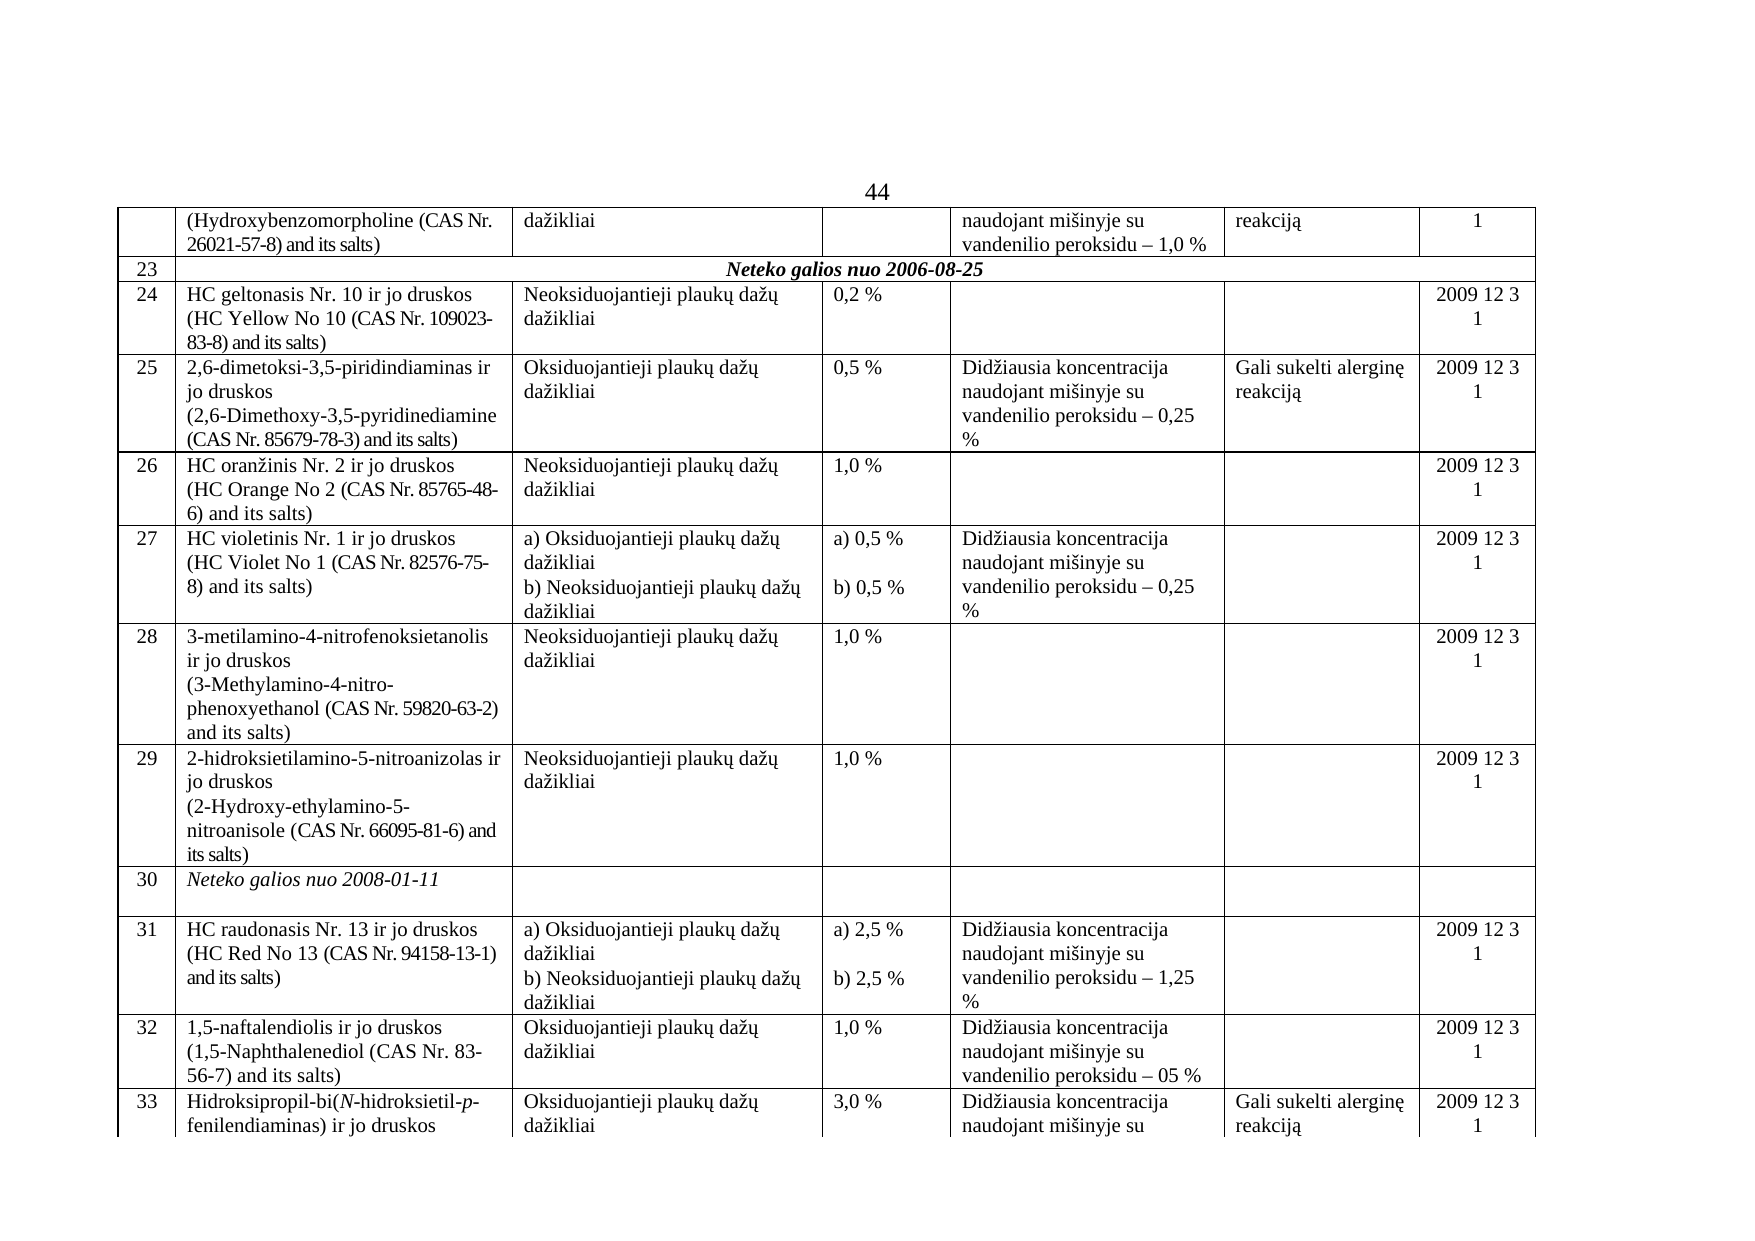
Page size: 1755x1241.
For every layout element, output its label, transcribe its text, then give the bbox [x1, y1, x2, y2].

table_cell 32 [119, 1015, 175, 1087]
table_cell 2009 12 31 [1420, 917, 1535, 1014]
table_cell Didžiausia koncentracija naudojant mišinyje su vandenilio peroksidu – 0,25 % [951, 526, 1224, 623]
table_cell Neoksiduojantieji plaukų dažų dažikliai [513, 282, 822, 354]
table_cell 2009 12 31 [1420, 624, 1535, 744]
table_cell [1420, 867, 1535, 916]
table_cell HC oranžinis Nr. 2 ir jo druskos (HC Orange No 2 (CAS Nr. 85765-48-6) and its salts) [176, 453, 512, 525]
table_cell HC geltonasis Nr. 10 ir jo druskos (HC Yellow No 10 (CAS Nr. 109023-83-8) and its salts) [176, 282, 512, 354]
table_cell 2009 12 31 [1420, 453, 1535, 525]
table_cell [823, 867, 950, 891]
table_cell 2,6-dimetoksi-3,5-piridindiaminas ir jo druskos (2,6-Dimethoxy-3,5-pyridinediamine (CAS Nr. 85679-78-3) and its salts) [176, 355, 512, 451]
table_cell 31 [119, 917, 175, 1014]
table_cell 2009 12 31 [1420, 526, 1535, 623]
table_cell [951, 453, 1224, 525]
table_cell b) Neoksiduojantieji plaukų dažų dažikliai [513, 574, 822, 623]
table_cell 1,0 % [823, 453, 950, 525]
table_cell 2-hidroksietilamino-5-nitroanizolas ir jo druskos (2-Hydroxy-ethylamino-5-nitroanisole (CAS Nr. 66095-81-6) and its salts) [176, 745, 512, 866]
table_cell [1225, 745, 1419, 866]
table_cell dažikliai [513, 208, 822, 256]
table_cell [951, 745, 1224, 866]
table_cell Didžiausia koncentracija naudojant mišinyje su vandenilio peroksidu – 0,25 % [951, 355, 1224, 451]
table_cell Oksiduojantieji plaukų dažų dažikliai [513, 355, 822, 451]
table_cell 0,2 % [823, 282, 950, 354]
table_cell HC violetinis Nr. 1 ir jo druskos (HC Violet No 1 (CAS Nr. 82576-75-8) and its salts) [176, 526, 512, 623]
table_cell 2009 12 31 [1420, 1015, 1535, 1087]
table_cell (Hydroxybenzomorpholine (CAS Nr. 26021-57-8) and its salts) [176, 208, 512, 256]
table_cell 27 [119, 526, 175, 623]
table_cell 1,5-naftalendiolis ir jo druskos (1,5-Naphthalenediol (CAS Nr. 83-56-7) and its salts) [176, 1015, 512, 1087]
table_cell [1225, 282, 1419, 354]
table_cell 3-metilamino-4-nitrofenoksietanolis ir jo druskos (3-Methylamino-4-nitro-phenoxyethanol (CAS Nr. 59820-63-2) and its salts) [176, 624, 512, 744]
table_cell [1225, 526, 1419, 623]
table_cell reakciją [1225, 208, 1419, 256]
table_cell [1225, 624, 1419, 744]
table_cell 30 [119, 867, 175, 916]
table_cell 23 [119, 257, 175, 281]
table_cell a) 2,5 % [823, 917, 950, 965]
table_cell [951, 867, 1224, 916]
table_cell a) 0,5 % [823, 526, 950, 574]
table_cell Oksiduojantieji plaukų dažų dažikliai [513, 1089, 822, 1137]
table_cell [951, 282, 1224, 354]
table_cell b) Neoksiduojantieji plaukų dažų dažikliai [513, 965, 822, 1014]
table_cell 1,0 % [823, 624, 950, 744]
table_cell naudojant mišinyje su vandenilio peroksidu – 1,0 % [951, 208, 1224, 256]
table_cell 29 [119, 745, 175, 866]
table_cell Didžiausia koncentracija naudojant mišinyje su vandenilio peroksidu – 05 % [951, 1015, 1224, 1087]
table_cell 1,0 % [823, 745, 950, 866]
table_cell Hidroksipropil-bi(N-hidroksietil-p-fenilendiaminas) ir jo druskos [176, 1089, 512, 1137]
table_cell 25 [119, 355, 175, 451]
table_cell Neteko galios nuo 2006-08-25 [176, 257, 1535, 281]
table_cell [951, 624, 1224, 744]
table_cell 26 [119, 453, 175, 525]
table_cell 2009 12 31 [1420, 282, 1535, 354]
table_cell [513, 891, 822, 916]
table_cell Neoksiduojantieji plaukų dažų dažikliai [513, 453, 822, 525]
table_cell 24 [119, 282, 175, 354]
table_cell a) Oksiduojantieji plaukų dažų dažikliai [513, 526, 822, 574]
table_cell [1225, 917, 1419, 1014]
table_cell [513, 867, 822, 891]
table_cell 1 [1420, 208, 1535, 256]
table_cell b) 0,5 % [823, 574, 950, 623]
table_cell Neoksiduojantieji plaukų dažų dažikliai [513, 745, 822, 866]
table_cell 0,5 % [823, 355, 950, 451]
table_cell Didžiausia koncentracija naudojant mišinyje su [951, 1089, 1224, 1137]
table_cell Neteko galios nuo 2008-01-11 [176, 867, 512, 916]
table_cell Oksiduojantieji plaukų dažų dažikliai [513, 1015, 822, 1087]
table_cell Didžiausia koncentracija naudojant mišinyje su vandenilio peroksidu – 1,25 % [951, 917, 1224, 1014]
table_cell [119, 208, 175, 256]
table_cell [1225, 867, 1419, 916]
table_cell a) Oksiduojantieji plaukų dažų dažikliai [513, 917, 822, 965]
table_cell 33 [119, 1089, 175, 1137]
table_cell 1,0 % [823, 1015, 950, 1087]
table_cell [823, 208, 950, 256]
table_cell [823, 891, 950, 916]
table_cell Gali sukelti alerginę reakciją [1225, 1089, 1419, 1137]
table_cell 2009 12 31 [1420, 1089, 1535, 1137]
table_cell 2009 12 31 [1420, 745, 1535, 866]
table_cell b) 2,5 % [823, 965, 950, 1014]
table_cell [1225, 1015, 1419, 1087]
table_cell HC raudonasis Nr. 13 ir jo druskos (HC Red No 13 (CAS Nr. 94158-13-1) and its salts) [176, 917, 512, 1014]
table_cell Neoksiduojantieji plaukų dažų dažikliai [513, 624, 822, 744]
table_cell 2009 12 31 [1420, 355, 1535, 451]
table_cell 3,0 % [823, 1089, 950, 1137]
table_cell 28 [119, 624, 175, 744]
table_cell [1225, 453, 1419, 525]
table_cell Gali sukelti alerginę reakciją [1225, 355, 1419, 451]
